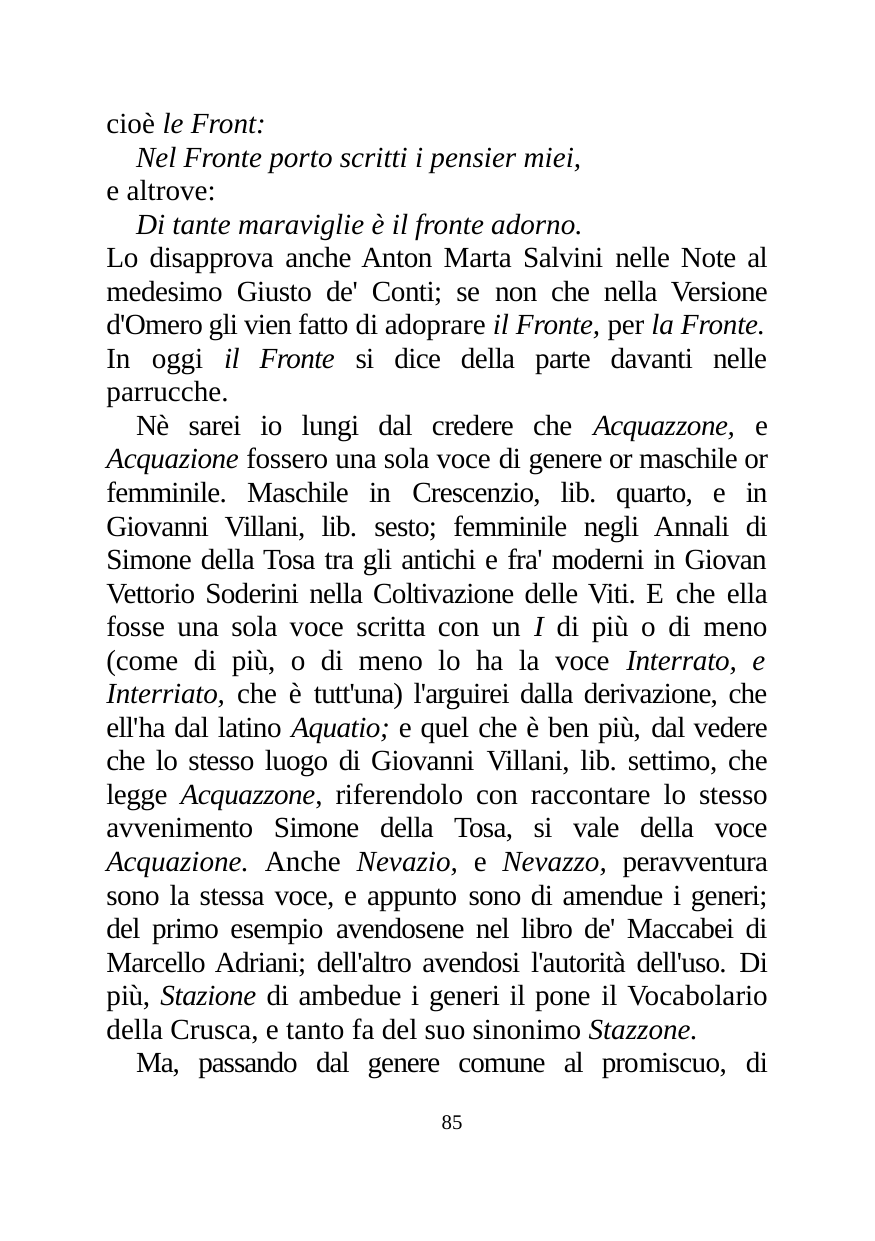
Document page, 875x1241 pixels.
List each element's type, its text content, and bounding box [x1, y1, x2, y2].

text Ma, passando dal genere comune al promiscuo, di [106, 1045, 768, 1079]
text Di tante maraviglie è il fronte adorno. [106, 207, 768, 240]
text Lo disapprova anche Anton Marta Salvini nelle Note al medesimo Giusto de' Conti; se non che nella Versione d'Omero gli vien fatto di adoprare il Fronte, per la Fronte. In oggi il Fronte si dice della parte davanti nelle parrucche. [106, 240, 768, 408]
text Nè sarei io lungi dal credere che Acquazzone, e Acquazione fossero una sola voce di genere or maschile or femminile. Maschile in Crescenzio, lib. quarto, e in Giovanni Villani, lib. sesto; femminile negli Annali di Simone della Tosa tra gli antichi e fra' moderni in Giovan Vettorio Soderini nella Coltivazione delle Viti. E che ella fosse una sola voce scritta con un I di più o di meno (come di più, o di meno lo ha la voce Interrato, e Interriato, che è tutt'una) l'arguirei dalla derivazione, che ell'ha dal latino Aquatio; e quel che è ben più, dal vedere che lo stesso luogo di Giovanni Villani, lib. settimo, che legge Acquazzone, riferendolo con raccontare lo stesso avvenimento Simone della Tosa, si vale della voce Acquazione. Anche Nevazio, e Nevazzo, peravventura sono la stessa voce, e appunto sono di amendue i generi; del primo esempio avendosene nel libro de' Maccabei di Marcello Adriani; dell'altro avendosi l'autorità dell'uso. Di più, Stazione di ambedue i generi il pone il Vocabolario della Crusca, e tanto fa del suo sinonimo Stazzone. [106, 408, 768, 1045]
text e altrove: [106, 173, 768, 207]
text Nel Fronte porto scritti i pensier miei, [106, 140, 768, 173]
text cioè le Front: [106, 106, 768, 140]
